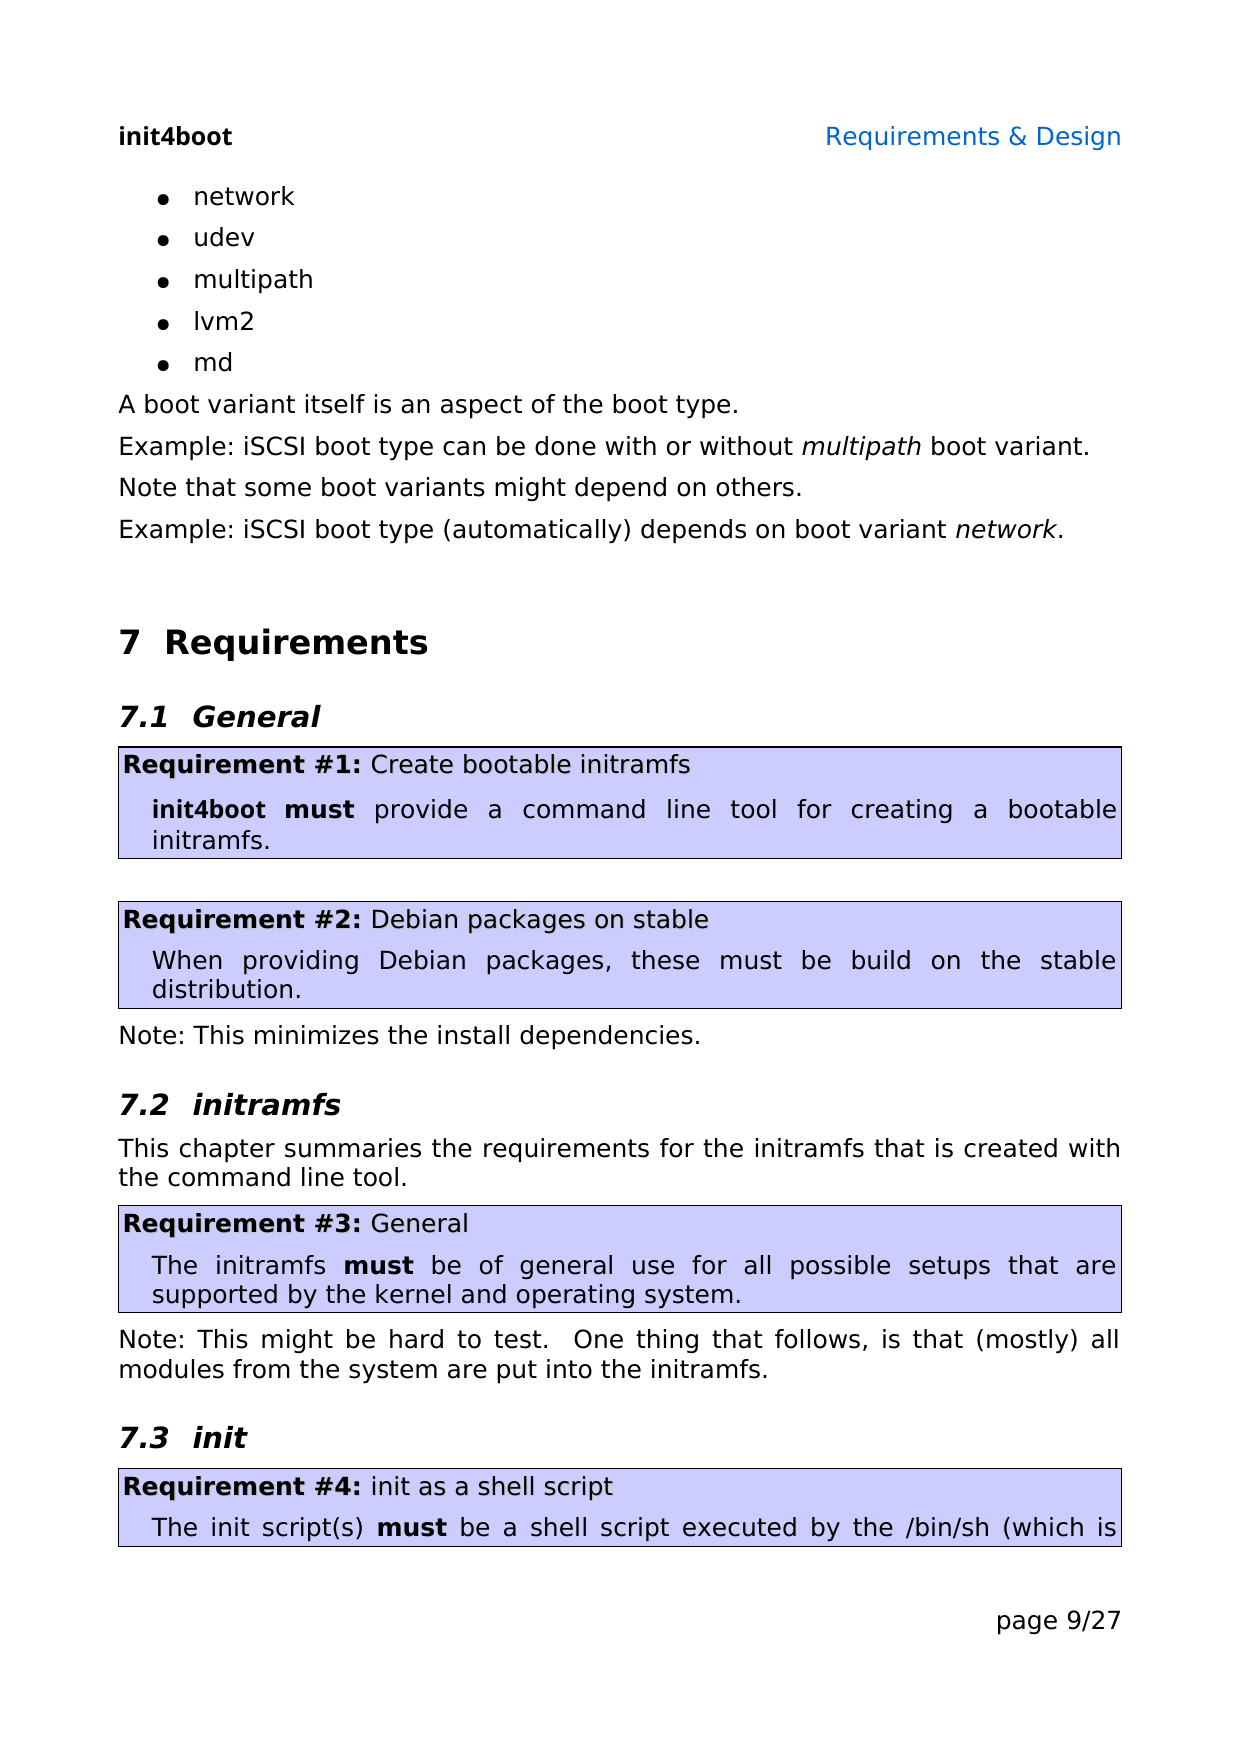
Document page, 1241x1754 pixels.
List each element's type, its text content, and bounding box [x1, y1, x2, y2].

list The init script(s) must be a shell script executed by the /bin/sh (which is [119, 1509, 1121, 1546]
text This chapter summaries the requirements for the initramfs that is created with the command line tool. [118, 1134, 1122, 1193]
list udev [156, 223, 1122, 252]
text Note that some boot variants might depend on others. [118, 473, 1122, 502]
list multipath [156, 265, 1122, 294]
subtitle initramfs [118, 1088, 1122, 1122]
text A boot variant itself is an aspect of the boot type. [118, 390, 1122, 419]
subtitle init [118, 1421, 1122, 1455]
text Note: This minimizes the install dependencies. [118, 1021, 1122, 1050]
list init as a shell script [119, 1469, 1121, 1501]
list The initramfs must be of general use for all possible setups that are supported by the kernel and operating system. [119, 1247, 1121, 1312]
list init4boot must provide a command line tool for creating a bootable initramfs. [119, 788, 1121, 858]
subtitle Requirements [118, 623, 1122, 662]
list lvm2 [156, 307, 1122, 336]
list network [156, 182, 1122, 211]
text Example: iSCSI boot type can be done with or without multipath boot variant. [118, 432, 1122, 461]
text Example: iSCSI boot type (automatically) depends on boot variant network. [118, 515, 1122, 544]
list md [156, 348, 1122, 377]
subtitle General [118, 700, 1122, 734]
text Note: This might be hard to test. One thing that follows, is that (mostly) all modules from the system are put into the initramfs. [118, 1326, 1122, 1384]
list Debian packages on stable [119, 902, 1121, 934]
list General [119, 1206, 1121, 1238]
list Create bootable initramfs [119, 748, 1121, 779]
list When providing Debian packages, these must be build on the stable distribution. [119, 942, 1121, 1008]
